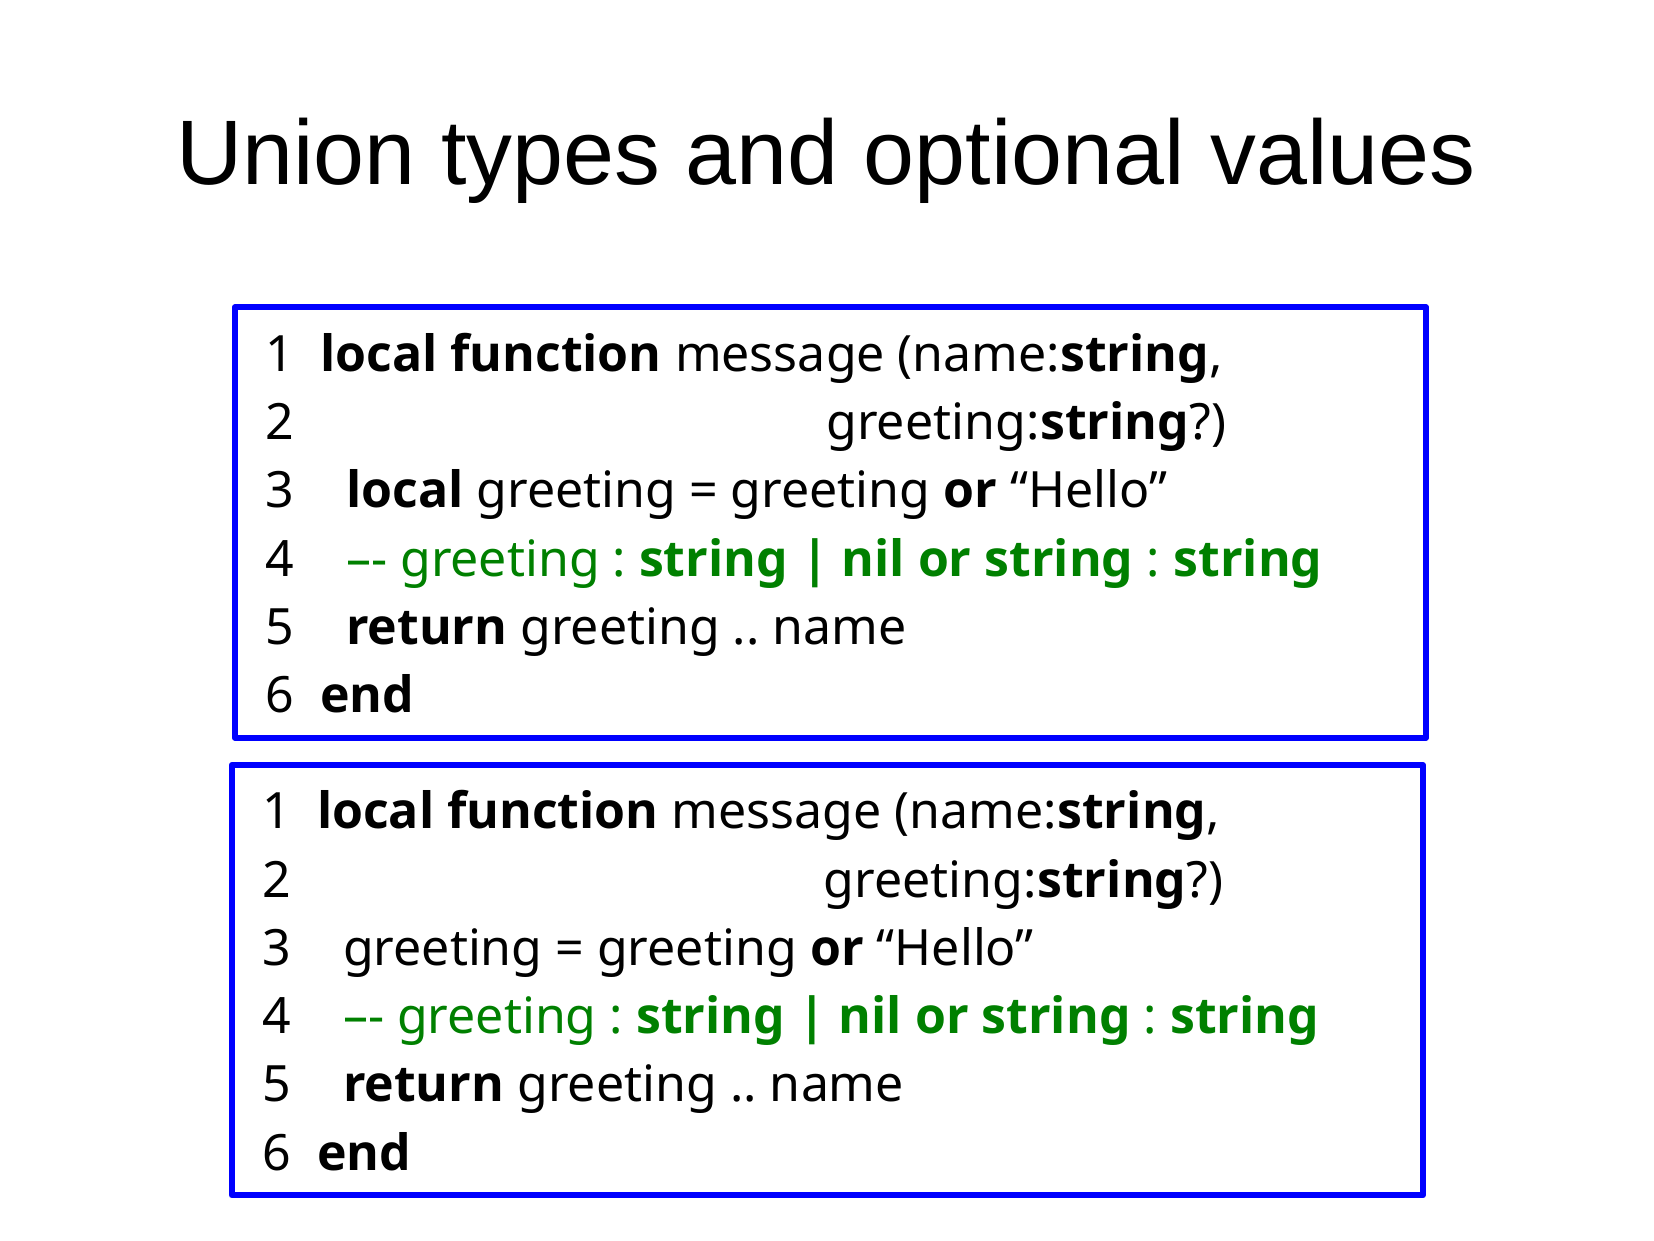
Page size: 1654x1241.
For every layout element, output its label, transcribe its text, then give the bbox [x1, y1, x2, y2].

text_box 1 local function message (name:string, 2 greeting:string?) 3 greeting = greeting or “Hello” 4 –- greeting : string | nil or string : string 5 return greeting .. name 6 end [231, 764, 1423, 1139]
title Union types and optional values [82, 49, 1571, 257]
text_box 1 local function message (name:string, 2 greeting:string?) 3 local greeting = greeting or “Hello” 4 –- greeting : string | nil or string : string 5 return greeting .. name 6 end [234, 307, 1426, 681]
